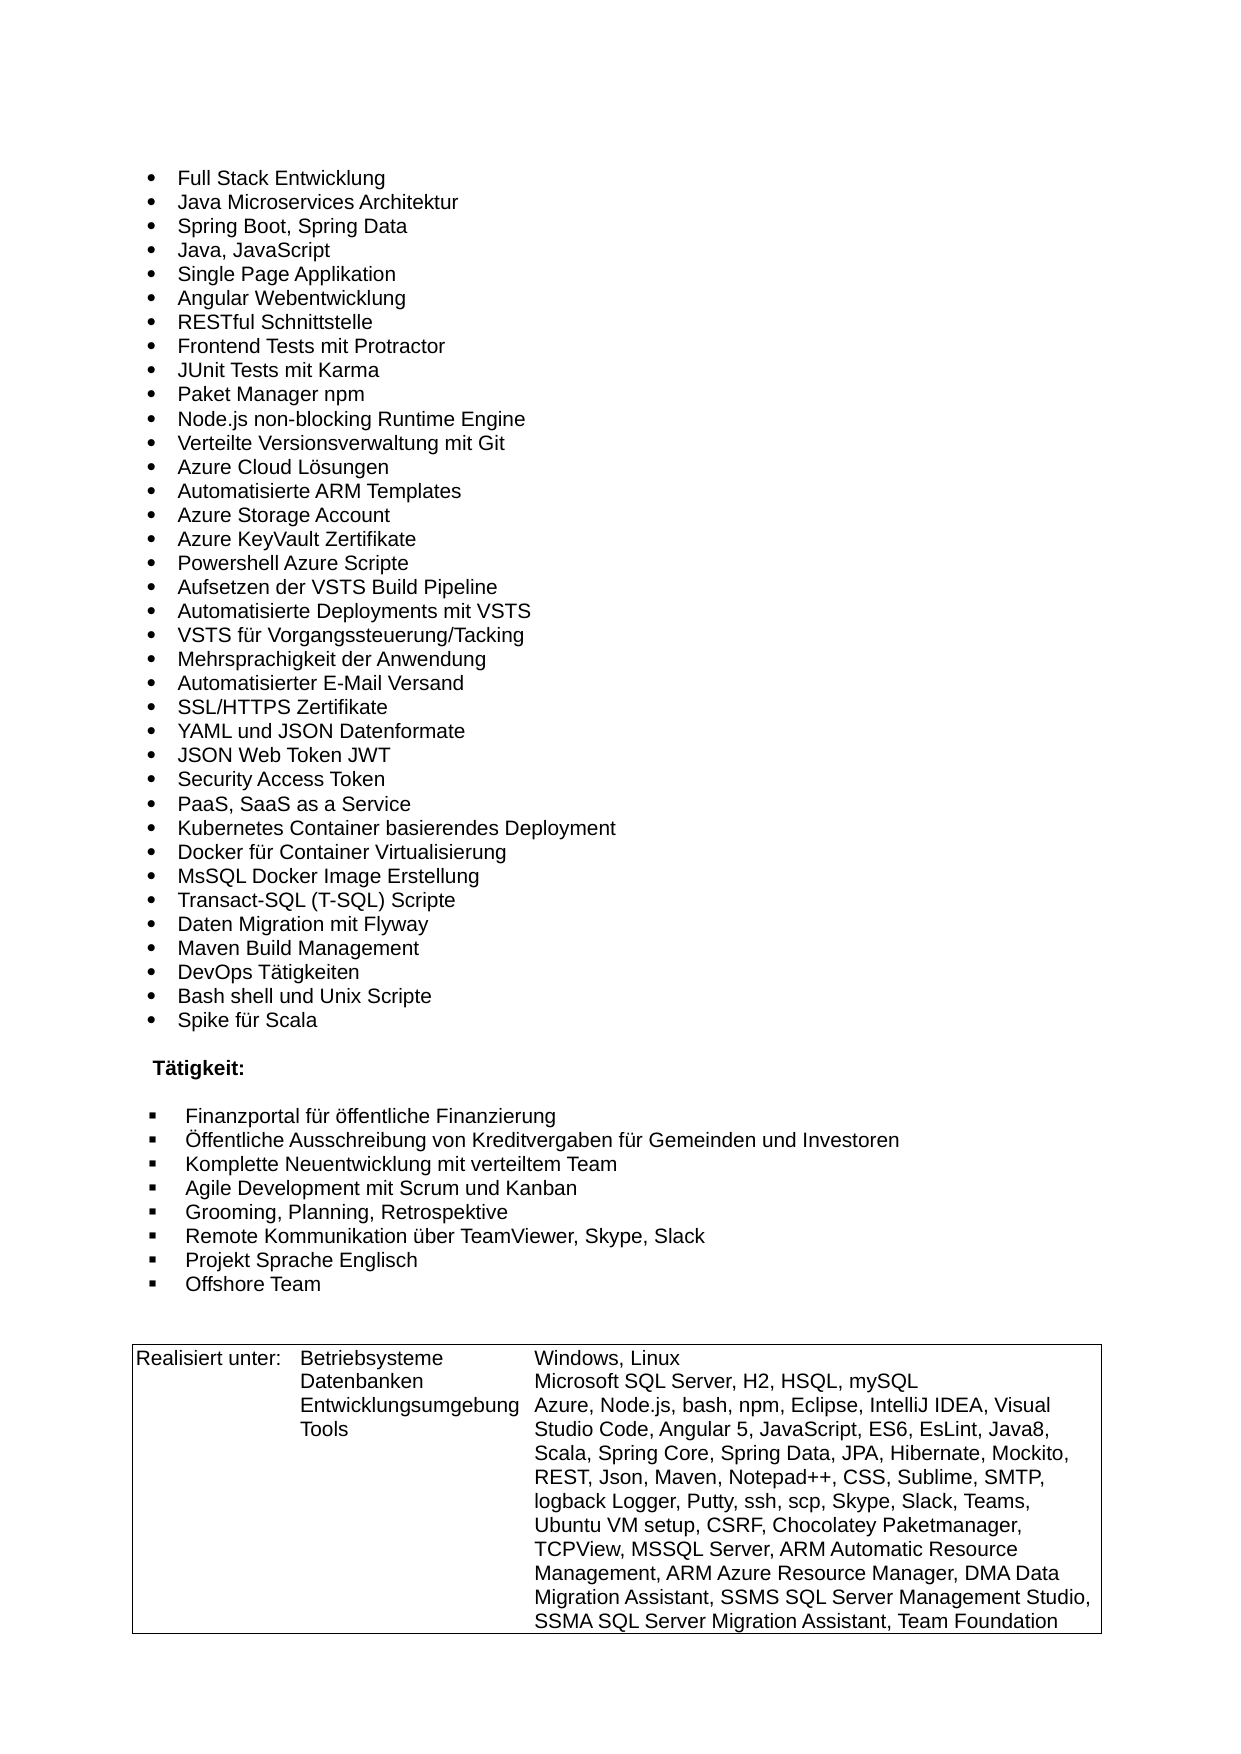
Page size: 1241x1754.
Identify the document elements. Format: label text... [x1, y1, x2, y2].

text Tätigkeit: [152, 1056, 1110, 1080]
list Azure Storage Account [148, 503, 1110, 527]
list Spike für Scala [148, 1008, 1110, 1032]
list Verteilte Versionsverwaltung mit Git [148, 430, 1110, 454]
list Projekt Sprache Englisch [148, 1248, 1110, 1272]
list Finanzportal für öffentliche Finanzierung [148, 1104, 1110, 1128]
list Azure KeyVault Zertifikate [148, 527, 1110, 551]
list Transact-SQL (T-SQL) Scripte [148, 888, 1110, 912]
list VSTS für Vorgangssteuerung/Tacking [148, 623, 1110, 647]
list Security Access Token [148, 767, 1110, 791]
list Automatisierter E-Mail Versand [148, 671, 1110, 695]
table_header Betriebsysteme Datenbanken [297, 1345, 531, 1393]
list Azure Cloud Lösungen [148, 454, 1110, 478]
list Öffentliche Ausschreibung von Kreditvergaben für Gemeinden und Investoren [148, 1128, 1110, 1152]
list Remote Kommunikation über TeamViewer, Skype, Slack [148, 1224, 1110, 1248]
list Automatisierte Deployments mit VSTS [148, 599, 1110, 623]
list Mehrsprachigkeit der Anwendung [148, 647, 1110, 671]
list Offshore Team [148, 1272, 1110, 1296]
list DevOps Tätigkeiten [148, 960, 1110, 984]
list Frontend Tests mit Protractor [148, 334, 1110, 358]
table_header Realisiert unter: [133, 1345, 297, 1393]
list Angular Webentwicklung [148, 286, 1110, 310]
list Paket Manager npm [148, 382, 1110, 406]
list JSON Web Token JWT [148, 743, 1110, 767]
list PaaS, SaaS as a Service [148, 791, 1110, 815]
list Single Page Applikation [148, 262, 1110, 286]
list Docker für Container Virtualisierung [148, 839, 1110, 863]
list Maven Build Management [148, 936, 1110, 960]
list MsSQL Docker Image Erstellung [148, 863, 1110, 888]
list YAML und JSON Datenformate [148, 719, 1110, 743]
list Node.js non-blocking Runtime Engine [148, 406, 1110, 430]
table_cell [133, 1393, 297, 1633]
list RESTful Schnittstelle [148, 310, 1110, 334]
list Daten Migration mit Flyway [148, 912, 1110, 936]
list Komplette Neuentwicklung mit verteiltem Team [148, 1152, 1110, 1176]
list Aufsetzen der VSTS Build Pipeline [148, 575, 1110, 599]
list JUnit Tests mit Karma [148, 358, 1110, 382]
table_header Windows, Linux Microsoft SQL Server, H2, HSQL, mySQL [531, 1345, 1101, 1393]
list SSL/HTTPS Zertifikate [148, 695, 1110, 719]
list Full Stack Entwicklung [148, 166, 1110, 190]
table_cell Azure, Node.js, bash, npm, Eclipse, IntelliJ IDEA, Visual Studio Code, Angular 5, JavaScript, ES6, EsLint, Java8, Scala, Spring Core, Spring Data, JPA, Hibernate, Mockito, REST, Json, Maven, Notepad++, CSS, Sublime, SMTP, logback Logger, Putty, ssh, scp, Skype, Slack, Teams, Ubuntu VM setup, CSRF, Chocolatey Paketmanager, TCPView, MSSQL Server, ARM Automatic Resource Management, ARM Azure Resource Manager, DMA Data Migration Assistant, SSMS SQL Server Management Studio, SSMA SQL Server Migration Assistant, Team Foundation [531, 1393, 1101, 1633]
list Bash shell und Unix Scripte [148, 984, 1110, 1008]
list Java, JavaScript [148, 238, 1110, 262]
list Automatisierte ARM Templates [148, 478, 1110, 503]
list Kubernetes Container basierendes Deployment [148, 815, 1110, 839]
table_cell Entwicklungsumgebung Tools [297, 1393, 531, 1633]
list Grooming, Planning, Retrospektive [148, 1200, 1110, 1224]
list Agile Development mit Scrum und Kanban [148, 1176, 1110, 1200]
list Spring Boot, Spring Data [148, 214, 1110, 238]
list Powershell Azure Scripte [148, 551, 1110, 575]
list Java Microservices Architektur [148, 190, 1110, 214]
